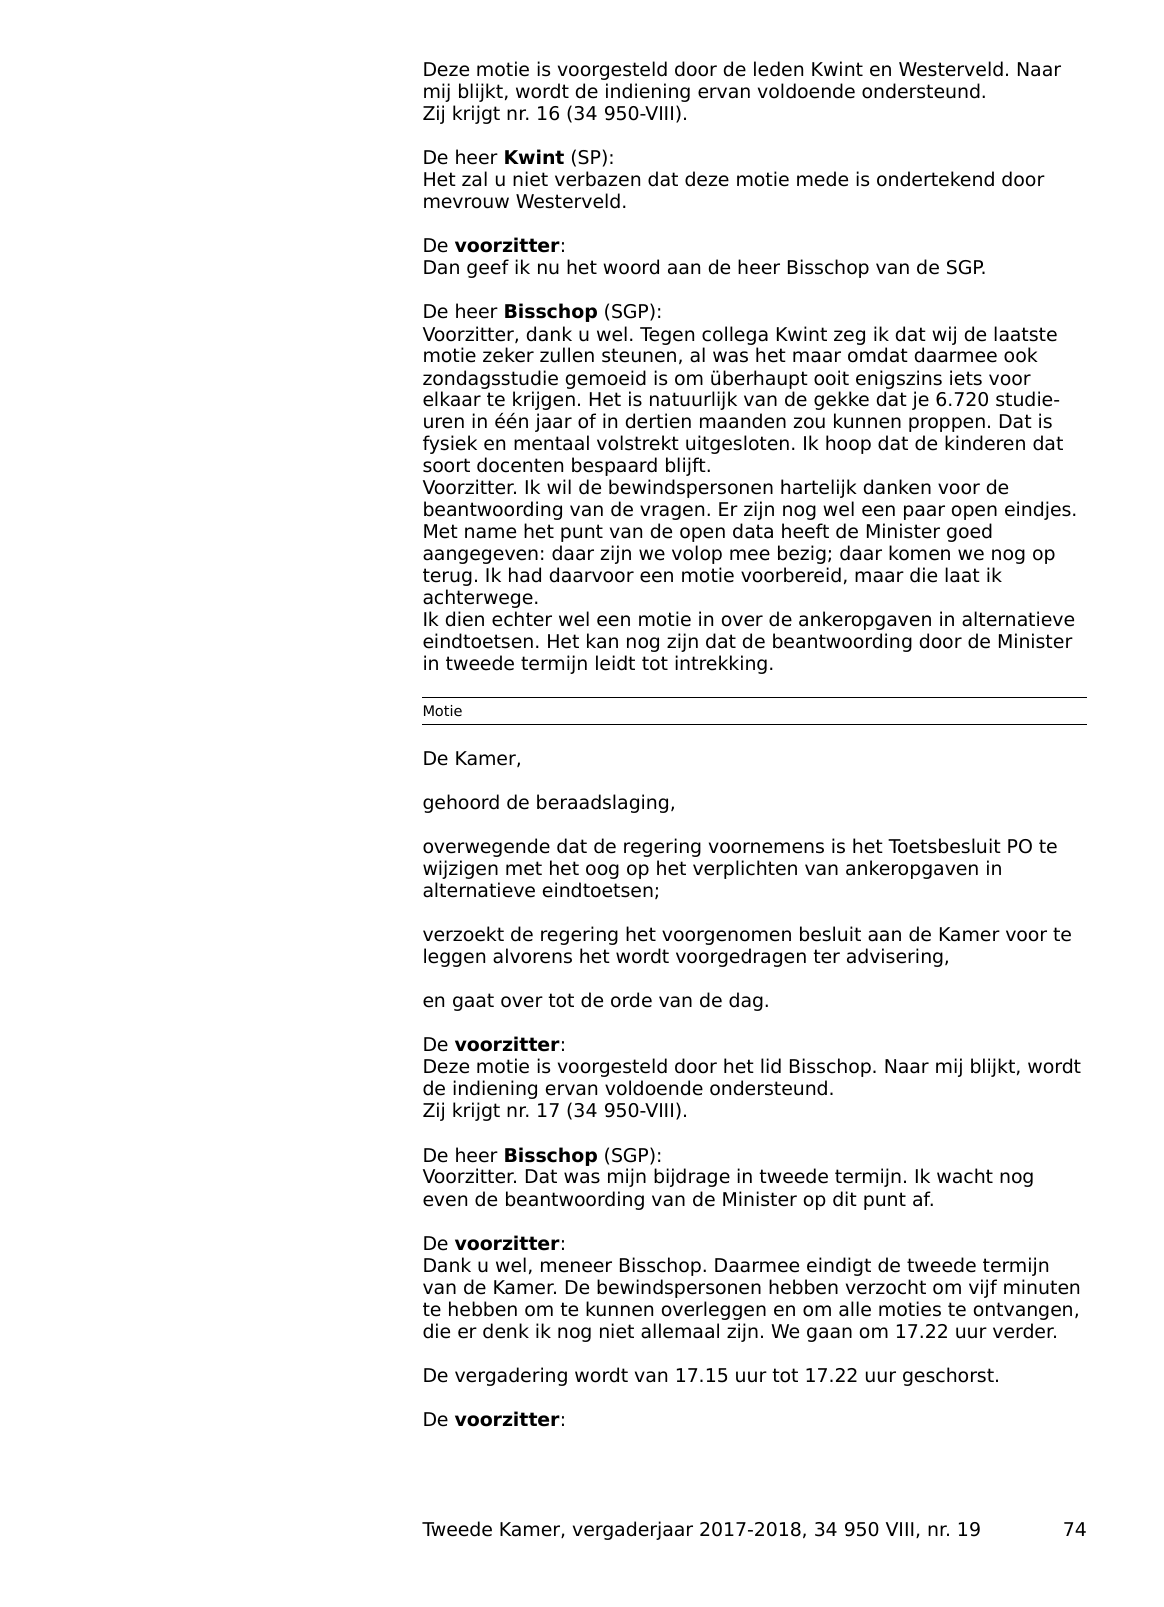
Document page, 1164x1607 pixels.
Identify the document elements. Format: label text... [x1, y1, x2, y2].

text De voorzitter: [422, 1409, 1087, 1431]
text Voorzitter, dank u wel. Tegen collega Kwint zeg ik dat wij de laatste motie zeker zullen steunen, al was het maar omdat daarmee ook zondagsstudie gemoeid is om überhaupt ooit enigszins iets voor elkaar te krijgen. Het is natuurlijk van de gekke dat je 6.720 studie-uren in één jaar of in dertien maanden zou kunnen proppen. Dat is fysiek en mentaal volstrekt uitgesloten. Ik hoop dat de kinderen dat soort docenten bespaard blijft. [422, 323, 1087, 477]
text De Kamer, [422, 748, 1087, 769]
text verzoekt de regering het voorgenomen besluit aan de Kamer voor te leggen alvorens het wordt voorgedragen ter advisering, [422, 924, 1087, 968]
text Zij krijgt nr. 17 (34 950-VIII). [422, 1100, 1087, 1122]
text De heer Kwint (SP): [422, 147, 1087, 169]
text Deze motie is voorgesteld door het lid Bisschop. Naar mij blijkt, wordt de indiening ervan voldoende ondersteund. [422, 1056, 1087, 1100]
text Voorzitter. Ik wil de bewindspersonen hartelijk danken voor de beantwoording van de vragen. Er zijn nog wel een paar open eindjes. Met name het punt van de open data heeft de Minister goed aangegeven: daar zijn we volop mee bezig; daar komen we nog op terug. Ik had daarvoor een motie voorbereid, maar die laat ik achterwege. [422, 477, 1087, 609]
text Het zal u niet verbazen dat deze motie mede is ondertekend door mevrouw Westerveld. [422, 169, 1087, 213]
text De voorzitter: [422, 1233, 1087, 1254]
text De vergadering wordt van 17.15 uur tot 17.22 uur geschorst. [422, 1365, 1087, 1387]
text Deze motie is voorgesteld door de leden Kwint en Westerveld. Naar mij blijkt, wordt de indiening ervan voldoende ondersteund. [422, 59, 1087, 103]
text en gaat over tot de orde van de dag. [422, 990, 1087, 1012]
text gehoord de beraadslaging, [422, 792, 1087, 814]
text De heer Bisschop (SGP): [422, 301, 1087, 323]
text Dan geef ik nu het woord aan de heer Bisschop van de SGP. [422, 257, 1087, 279]
text Dank u wel, meneer Bisschop. Daarmee eindigt de tweede termijn van de Kamer. De bewindspersonen hebben verzocht om vijf minuten te hebben om te kunnen overleggen en om alle moties te ontvangen, die er denk ik nog niet allemaal zijn. We gaan om 17.22 uur verder. [422, 1254, 1087, 1342]
text overwegende dat de regering voornemens is het Toetsbesluit PO te wijzigen met het oog op het verplichten van ankeropgaven in alternatieve eindtoetsen; [422, 836, 1087, 902]
text Zij krijgt nr. 16 (34 950-VIII). [422, 103, 1087, 125]
text De voorzitter: [422, 235, 1087, 257]
text Ik dien echter wel een motie in over de ankeropgaven in alternatieve eindtoetsen. Het kan nog zijn dat de beantwoording door de Minister in tweede termijn leidt tot intrekking. [422, 609, 1087, 675]
text De voorzitter: [422, 1034, 1087, 1056]
text De heer Bisschop (SGP): [422, 1144, 1087, 1166]
table_header Motie [422, 698, 1087, 724]
text Voorzitter. Dat was mijn bijdrage in tweede termijn. Ik wacht nog even de beantwoording van de Minister op dit punt af. [422, 1166, 1087, 1210]
